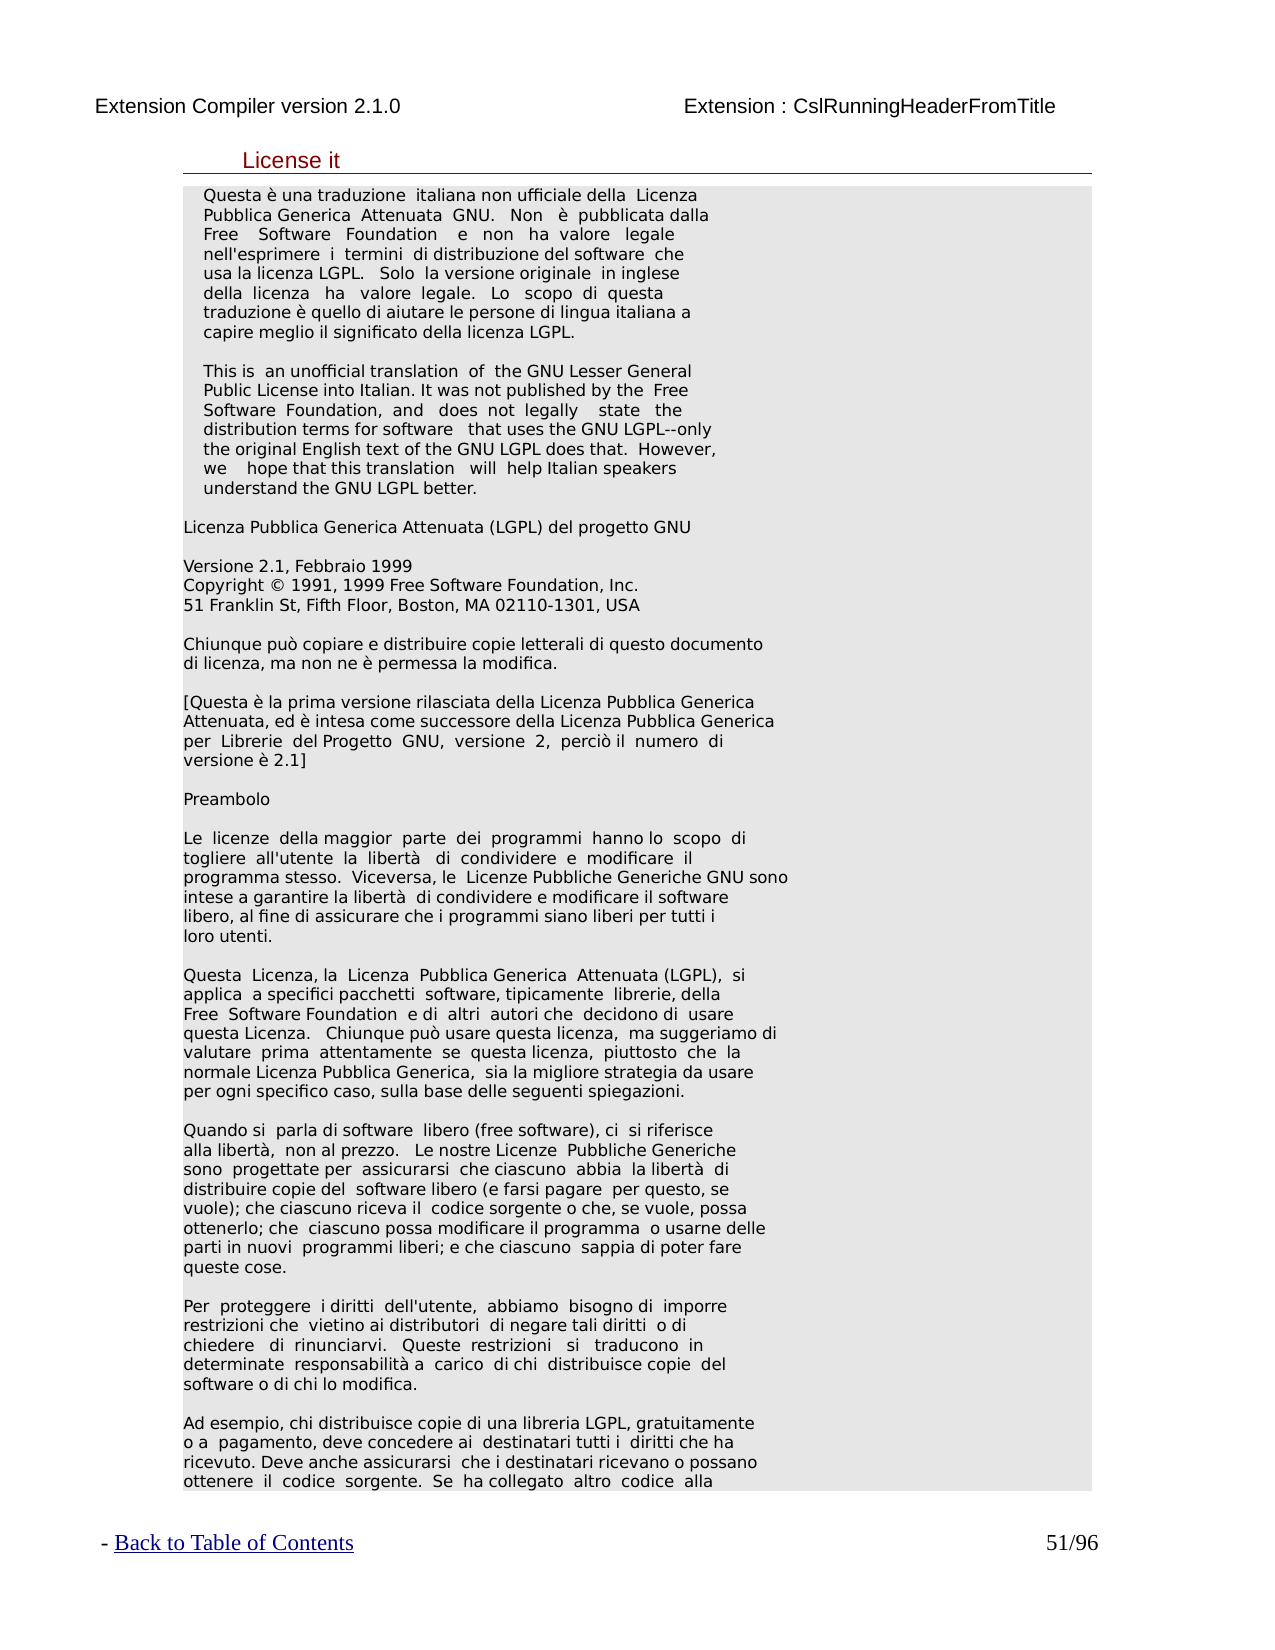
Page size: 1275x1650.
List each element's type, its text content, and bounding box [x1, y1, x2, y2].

text chiedere di rinunciarvi. Queste restrizioni si traducono in [183, 1336, 1092, 1355]
text applica a specifici pacchetti software, tipicamente librerie, della [183, 985, 1092, 1004]
text loro utenti. [183, 927, 1092, 946]
text Preambolo [183, 790, 1092, 810]
text Questa Licenza, la Licenza Pubblica Generica Attenuata (LGPL), si [183, 966, 1092, 985]
text Versione 2.1, Febbraio 1999 [183, 556, 1092, 576]
text Pubblica Generica Attenuata GNU. Non è pubblicata dalla [183, 206, 1092, 225]
text we hope that this translation will help Italian speakers [183, 459, 1092, 478]
text ottenerlo; che ciascuno possa modificare il programma o usarne delle [183, 1219, 1092, 1238]
text traduzione è quello di aiutare le persone di lingua italiana a [183, 303, 1092, 323]
text restrizioni che vietino ai distributori di negare tali diritti o di [183, 1316, 1092, 1336]
text per ogni specifico caso, sulla base delle seguenti spiegazioni. [183, 1082, 1092, 1102]
text vuole); che ciascuno riceva il codice sorgente o che, se vuole, possa [183, 1199, 1092, 1219]
text Le licenze della maggior parte dei programmi hanno lo scopo di [183, 829, 1092, 849]
text della licenza ha valore legale. Lo scopo di questa [183, 284, 1092, 303]
text This is an unofficial translation of the GNU Lesser General [183, 362, 1092, 381]
text Quando si parla di software libero (free software), ci si riferisce [183, 1121, 1092, 1141]
text capire meglio il significato della licenza LGPL. [183, 323, 1092, 342]
text Licenza Pubblica Generica Attenuata (LGPL) del progetto GNU [183, 517, 1092, 537]
text libero, al fine di assicurare che i programmi siano liberi per tutti i [183, 907, 1092, 927]
text Per proteggere i diritti dell'utente, abbiamo bisogno di imporre [183, 1297, 1092, 1316]
text understand the GNU LGPL better. [183, 478, 1092, 498]
text Public License into Italian. It was not published by the Free [183, 381, 1092, 401]
text Software Foundation, and does not legally state the [183, 401, 1092, 420]
text distribuire copie del software libero (e farsi pagare per questo, se [183, 1180, 1092, 1199]
text Ad esempio, chi distribuisce copie di una libreria LGPL, gratuitamente [183, 1413, 1092, 1433]
text questa Licenza. Chiunque può usare questa licenza, ma suggeriamo di [183, 1024, 1092, 1043]
text Attenuata, ed è intesa come successore della Licenza Pubblica Generica [183, 712, 1092, 732]
text ottenere il codice sorgente. Se ha collegato altro codice alla [183, 1472, 1092, 1491]
text intese a garantire la libertà di condividere e modificare il software [183, 888, 1092, 907]
text queste cose. [183, 1258, 1092, 1277]
text the original English text of the GNU LGPL does that. However, [183, 439, 1092, 459]
text sono progettate per assicurarsi che ciascuno abbia la libertà di [183, 1160, 1092, 1180]
text software o di chi lo modifica. [183, 1374, 1092, 1394]
text programma stesso. Viceversa, le Licenze Pubbliche Generiche GNU sono [183, 868, 1092, 888]
text Free Software Foundation e non ha valore legale [183, 225, 1092, 245]
text di licenza, ma non ne è permessa la modifica. [183, 654, 1092, 673]
text [Questa è la prima versione rilasciata della Licenza Pubblica Generica [183, 693, 1092, 712]
text ricevuto. Deve anche assicurarsi che i destinatari ricevano o possano [183, 1452, 1092, 1472]
text determinate responsabilità a carico di chi distribuisce copie del [183, 1355, 1092, 1374]
text Chiunque può copiare e distribuire copie letterali di questo documento [183, 634, 1092, 654]
text valutare prima attentamente se questa licenza, piuttosto che la [183, 1043, 1092, 1063]
text Free Software Foundation e di altri autori che decidono di usare [183, 1004, 1092, 1024]
text nell'esprimere i termini di distribuzione del software che [183, 245, 1092, 264]
text Copyright © 1991, 1999 Free Software Foundation, Inc. [183, 576, 1092, 595]
text per Librerie del Progetto GNU, versione 2, perciò il numero di [183, 732, 1092, 751]
text Questa è una traduzione italiana non ufficiale della Licenza [183, 186, 1092, 206]
text togliere all'utente la libertà di condividere e modificare il [183, 849, 1092, 868]
text alla libertà, non al prezzo. Le nostre Licenze Pubbliche Generiche [183, 1141, 1092, 1160]
text 51 Franklin St, Fifth Floor, Boston, MA 02110-1301, USA [183, 595, 1092, 615]
text normale Licenza Pubblica Generica, sia la migliore strategia da usare [183, 1063, 1092, 1082]
text o a pagamento, deve concedere ai destinatari tutti i diritti che ha [183, 1433, 1092, 1452]
text distribution terms for software that uses the GNU LGPL--only [183, 420, 1092, 439]
text usa la licenza LGPL. Solo la versione originale in inglese [183, 264, 1092, 284]
text versione è 2.1] [183, 751, 1092, 771]
text parti in nuovi programmi liberi; e che ciascuno sappia di poter fare [183, 1238, 1092, 1258]
text License it [183, 147, 1092, 173]
